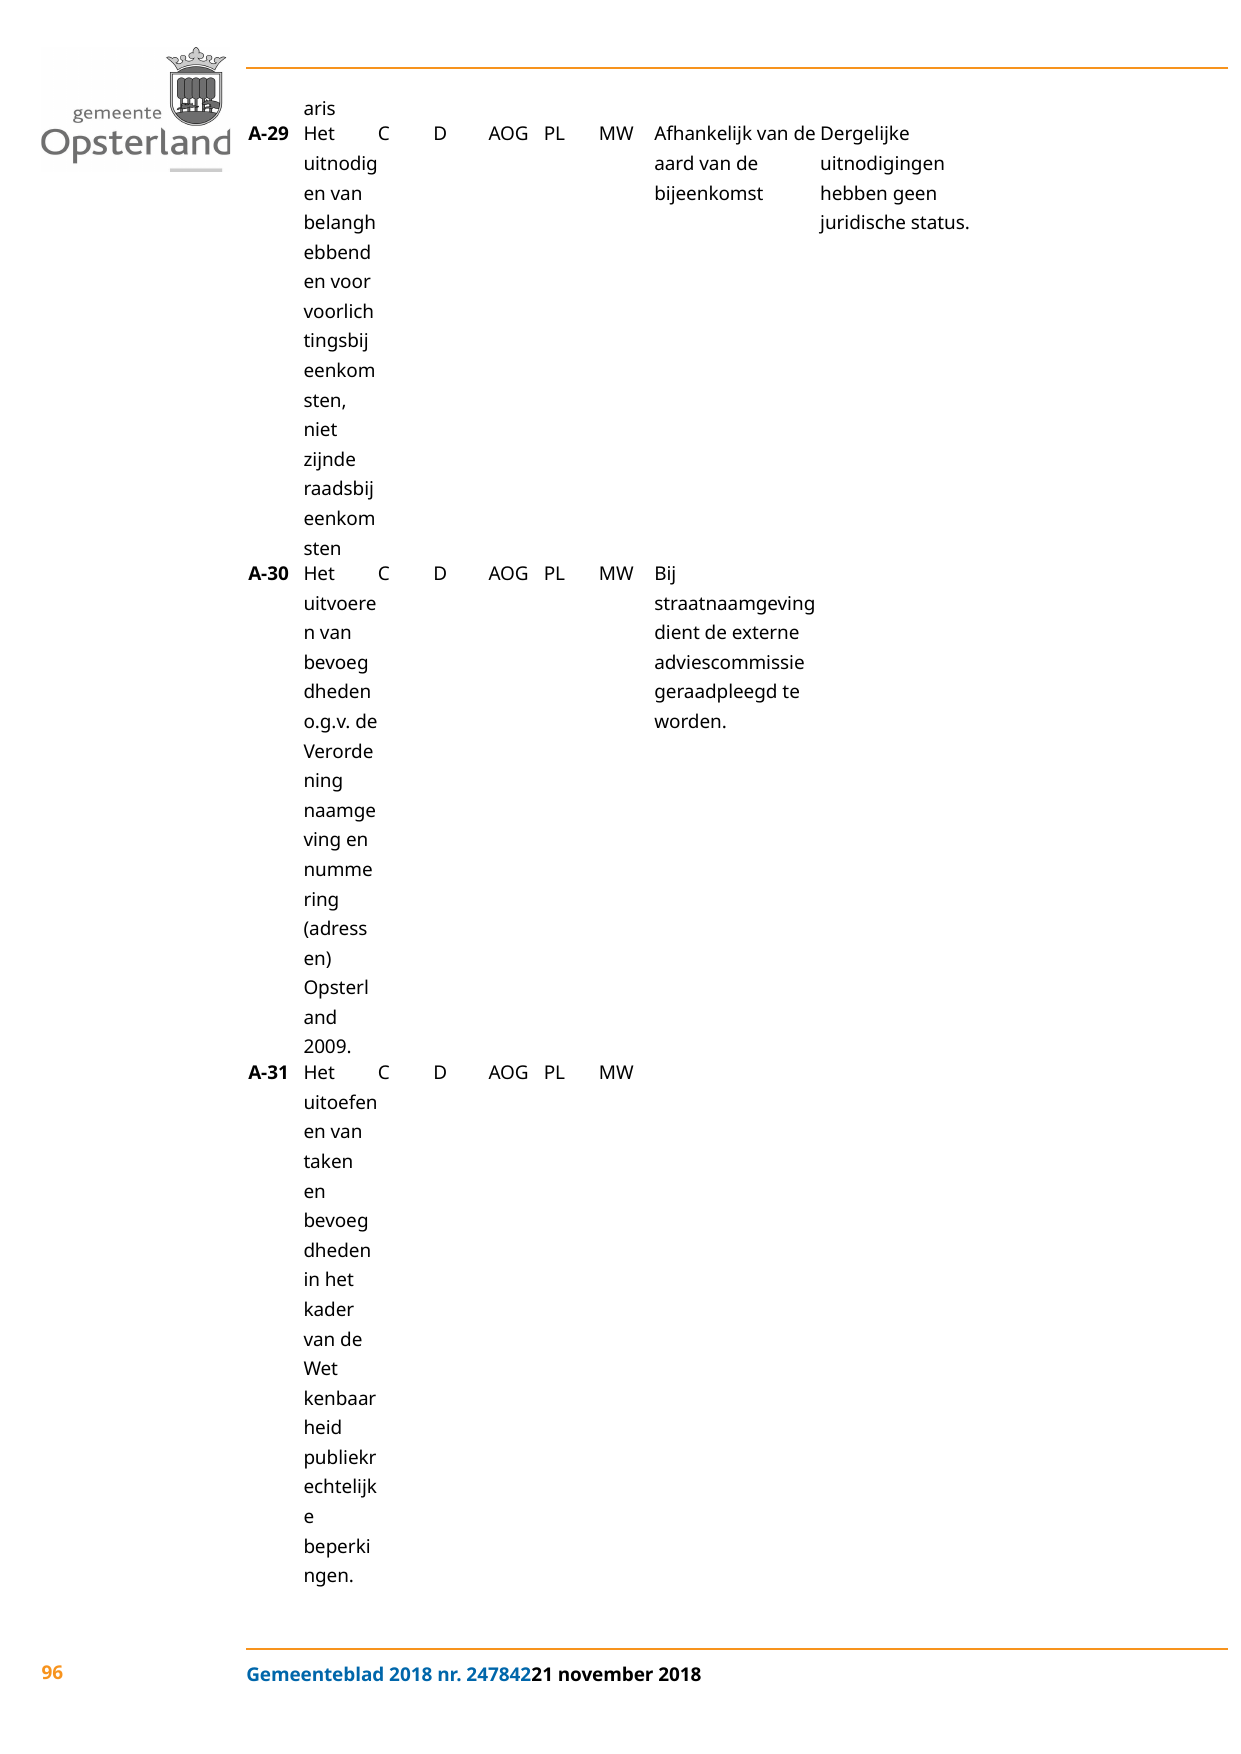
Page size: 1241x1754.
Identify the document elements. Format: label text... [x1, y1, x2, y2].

table_cell MW [599, 121, 654, 560]
picture [41, 47, 231, 172]
table_cell D [433, 1060, 488, 1588]
table_cell A-31 [248, 1060, 303, 1588]
table_cell PL [544, 121, 599, 560]
table_cell [488, 95, 543, 121]
table_cell D [433, 121, 488, 560]
table_cell C [378, 121, 433, 560]
table_cell [654, 95, 820, 121]
table_cell [820, 560, 986, 1059]
table_cell [599, 95, 654, 121]
table_cell PL [544, 560, 599, 1059]
table_cell MW [599, 1060, 654, 1588]
table_cell C [378, 560, 433, 1059]
table_cell A-29 [248, 121, 303, 560]
table_cell [820, 95, 986, 121]
table_cell D [433, 560, 488, 1059]
table_cell AOG [488, 560, 543, 1059]
table_cell PL [544, 1060, 599, 1588]
table_cell Het uitvoeren van bevoegdheden o.g.v. de Verordening naamgeving en nummering (adressen) Opsterland 2009. [303, 560, 378, 1059]
table_cell MW [599, 560, 654, 1059]
table_cell Bij straatnaamgeving dient de externe adviescommissie geraadpleegd te worden. [654, 560, 820, 1059]
table_cell AOG [488, 1060, 543, 1588]
table_cell Dergelijke uitnodigingen hebben geen juridische status. [820, 121, 986, 560]
table_cell [544, 95, 599, 121]
table_cell A-30 [248, 560, 303, 1059]
table_cell AOG [488, 121, 543, 560]
table_cell Het uitoefenen van taken en bevoegdheden in het kader van de Wet kenbaarheid publiekrechtelijke beperkingen. [303, 1060, 378, 1588]
table_cell [433, 95, 488, 121]
table_cell Afhankelijk van de aard van de bijeenkomst [654, 121, 820, 560]
table_cell Het uitnodigen van belanghebbenden voor voorlichtingsbijeenkomsten, niet zijnde raadsbijeenkomsten [303, 121, 378, 560]
table_cell [248, 95, 303, 121]
table_cell [654, 1060, 820, 1588]
table_cell C [378, 1060, 433, 1588]
table_cell [378, 95, 433, 121]
table_cell aris [303, 95, 378, 121]
